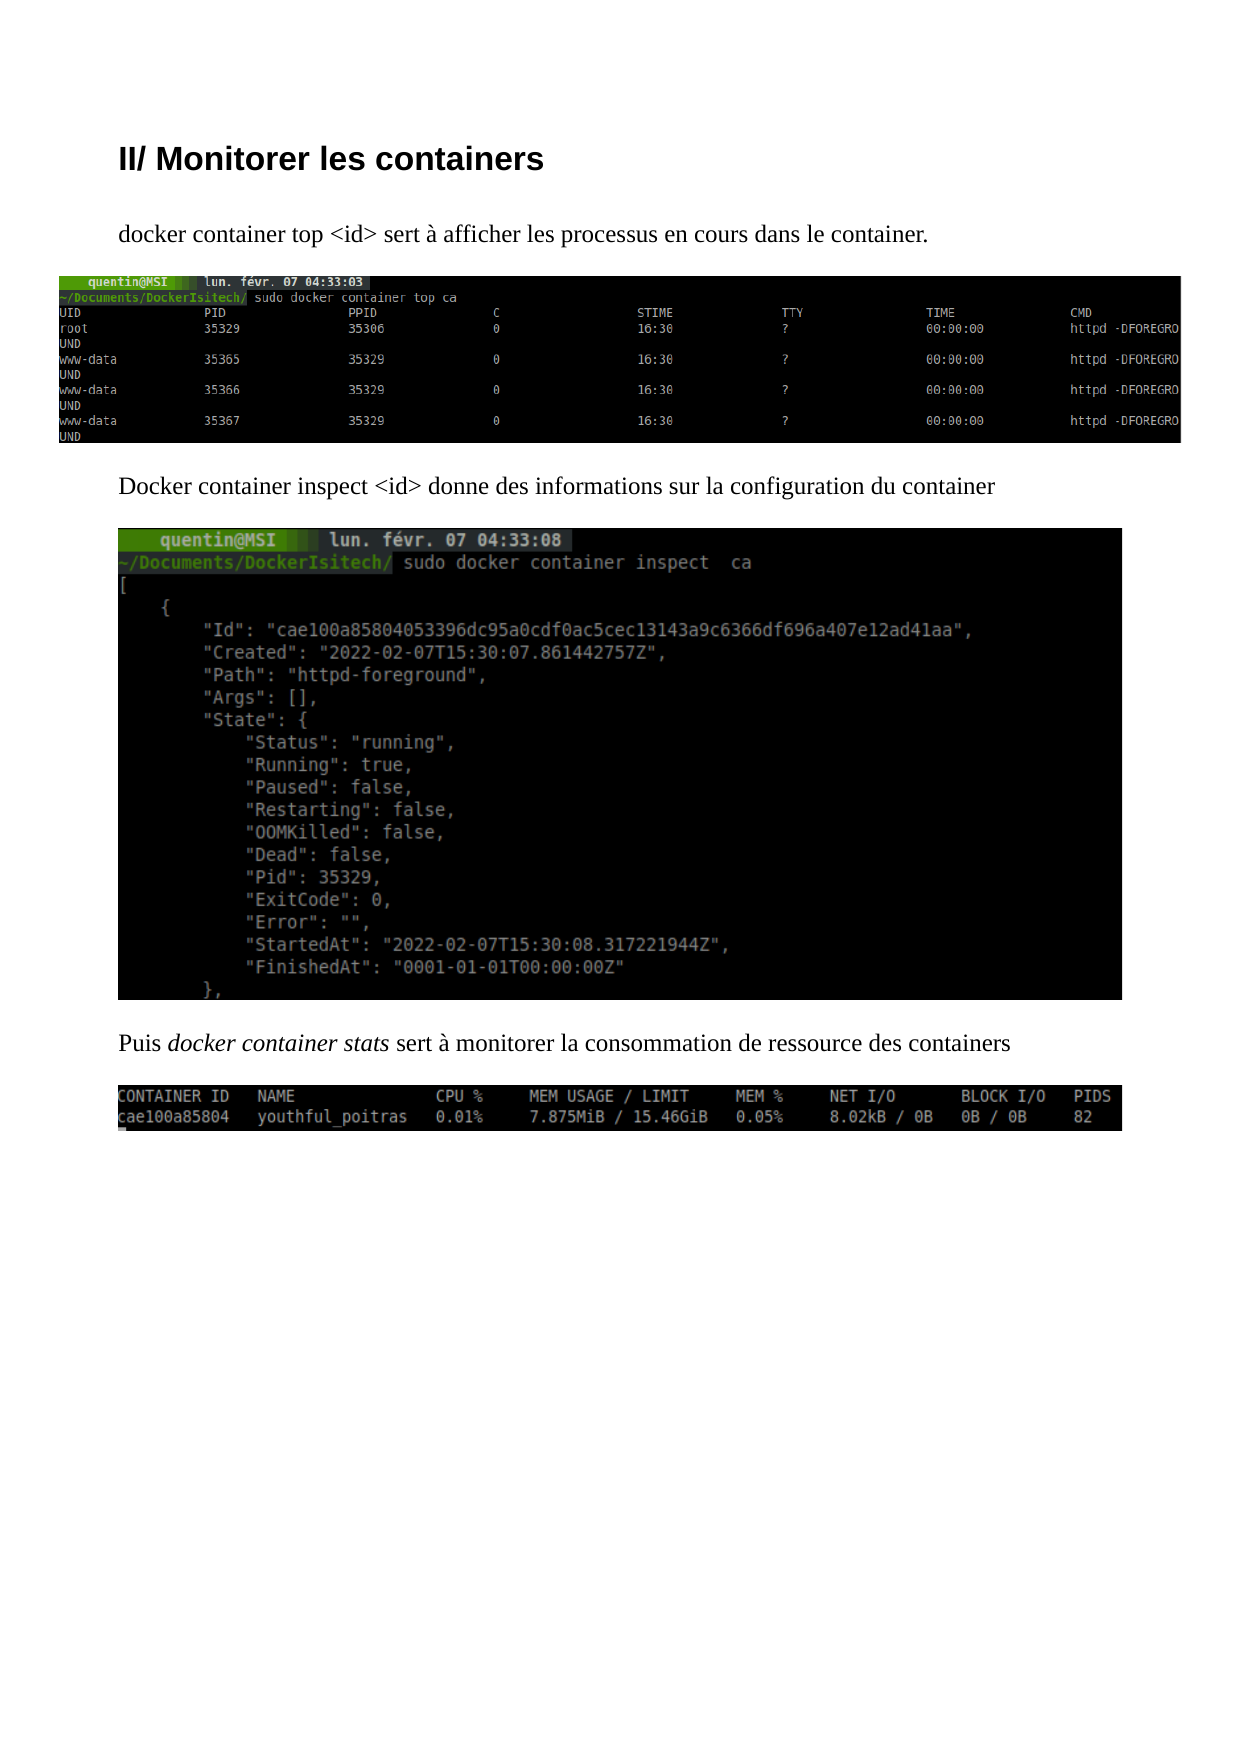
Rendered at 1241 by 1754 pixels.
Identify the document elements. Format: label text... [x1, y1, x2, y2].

text Puis docker container stats sert à monitorer la consommation de ressource des containers [118, 1000, 1122, 1057]
picture [118, 1085, 1123, 1131]
text Docker container inspect <id> donne des informations sur la configuration du container [118, 443, 1122, 500]
picture [59, 276, 1182, 443]
text docker container top <id> sert à afficher les processus en cours dans le container. [118, 219, 1122, 248]
subtitle II/ Monitorer les containers [118, 139, 1122, 178]
picture [118, 528, 1123, 1000]
